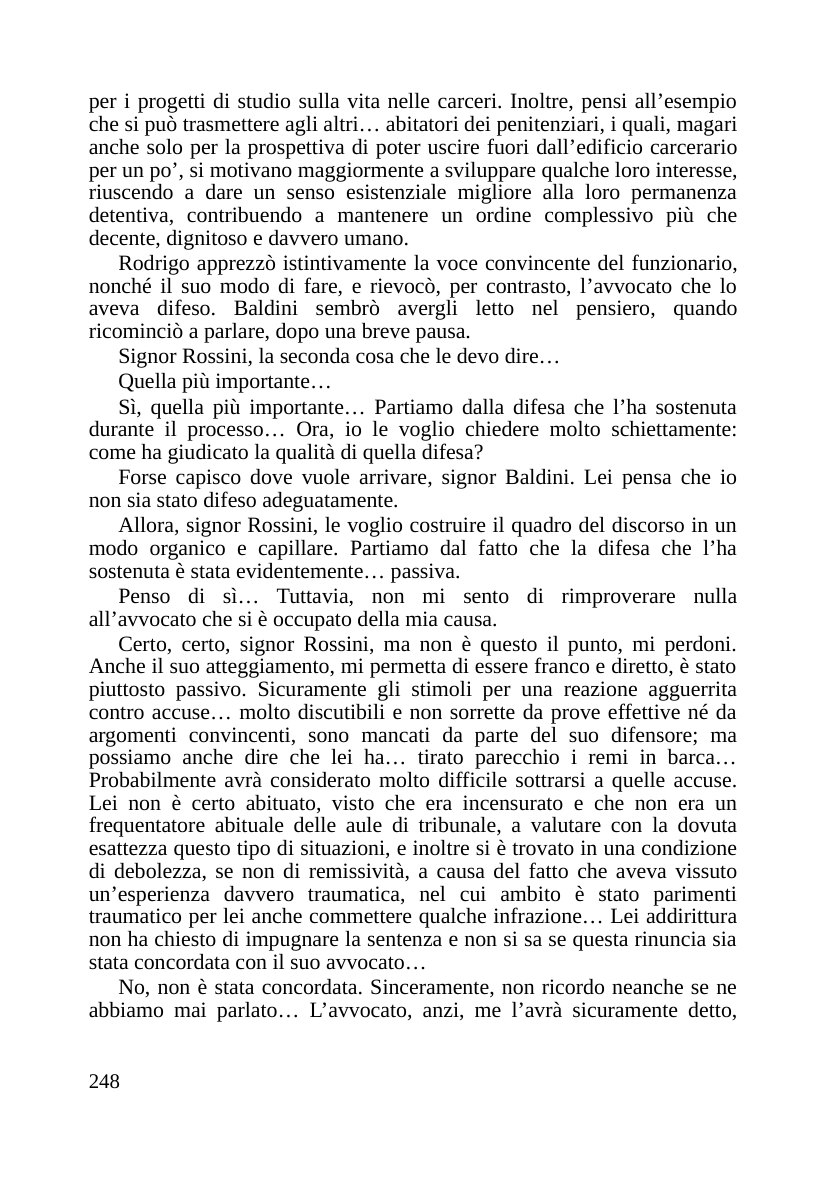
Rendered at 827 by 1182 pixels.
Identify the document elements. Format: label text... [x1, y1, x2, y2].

text Sì, quella più importante… Partiamo dalla difesa che l’ha sostenuta durante il processo… Ora, io le voglio chiedere molto schiettamente: come ha giudicato la qualità di quella difesa? [88, 394, 738, 464]
text per i progetti di studio sulla vita nelle carceri. Inoltre, pensi all’esempio che si può trasmettere agli altri… abitatori dei penitenziari, i quali, magari anche solo per la prospettiva di poter uscire fuori dall’edificio carcerario per un po’, si motivano maggiormente a sviluppare qualche loro interesse, riuscendo a dare un senso esistenziale migliore alla loro permanenza detentiva, contribuendo a mantenere un ordine complessivo più che decente, dignitoso e davvero umano. [88, 88, 738, 250]
text Penso di sì… Tuttavia, non mi sento di rimproverare nulla all’avvocato che si è occupato della mia causa. [88, 583, 738, 631]
text Certo, certo, signor Rossini, ma non è questo il punto, mi perdoni. Anche il suo atteggiamento, mi permetta di essere franco e diretto, è stato piuttosto passivo. Sicuramente gli stimoli per una reazione agguerrita contro accuse… molto discutibili e non sorrette da prove effettive né da argomenti convincenti, sono mancati da parte del suo difensore; ma possiamo anche dire che lei ha… tirato parecchio i remi in barca… Probabilmente avrà considerato molto difficile sottrarsi a quelle accuse. Lei non è certo abituato, visto che era incensurato e che non era un frequentatore abituale delle aule di tribunale, a valutare con la dovuta esattezza questo tipo di situazioni, e inoltre si è trovato in una condizione di debolezza, se non di remissività, a causa del fatto che aveva vissuto un’esperienza davvero traumatica, nel cui ambito è stato parimenti traumatico per lei anche commettere qualche infrazione… Lei addirittura non ha chiesto di impugnare la sentenza e non si sa se questa rinuncia sia stata concordata con il suo avvocato… [88, 631, 738, 974]
text Quella più importante… [88, 368, 738, 394]
text Signor Rossini, la seconda cosa che le devo dire… [88, 343, 738, 368]
text Allora, signor Rossini, le voglio costruire il quadro del discorso in un modo organico e capillare. Partiamo dal fatto che la difesa che l’ha sostenuta è stata evidentemente… passiva. [88, 512, 738, 583]
text Forse capisco dove vuole arrivare, signor Baldini. Lei pensa che io non sia stato difeso adeguatamente. [88, 464, 738, 512]
text Rodrigo apprezzò istintivamente la voce convincente del funzionario, nonché il suo modo di fare, e rievocò, per contrasto, l’avvocato che lo aveva difeso. Baldini sembrò avergli letto nel pensiero, quando ricominciò a parlare, dopo una breve pausa. [88, 250, 738, 343]
text No, non è stata concordata. Sinceramente, non ricordo neanche se ne abbiamo mai parlato… L’avvocato, anzi, me l’avrà sicuramente detto, [88, 974, 738, 1022]
